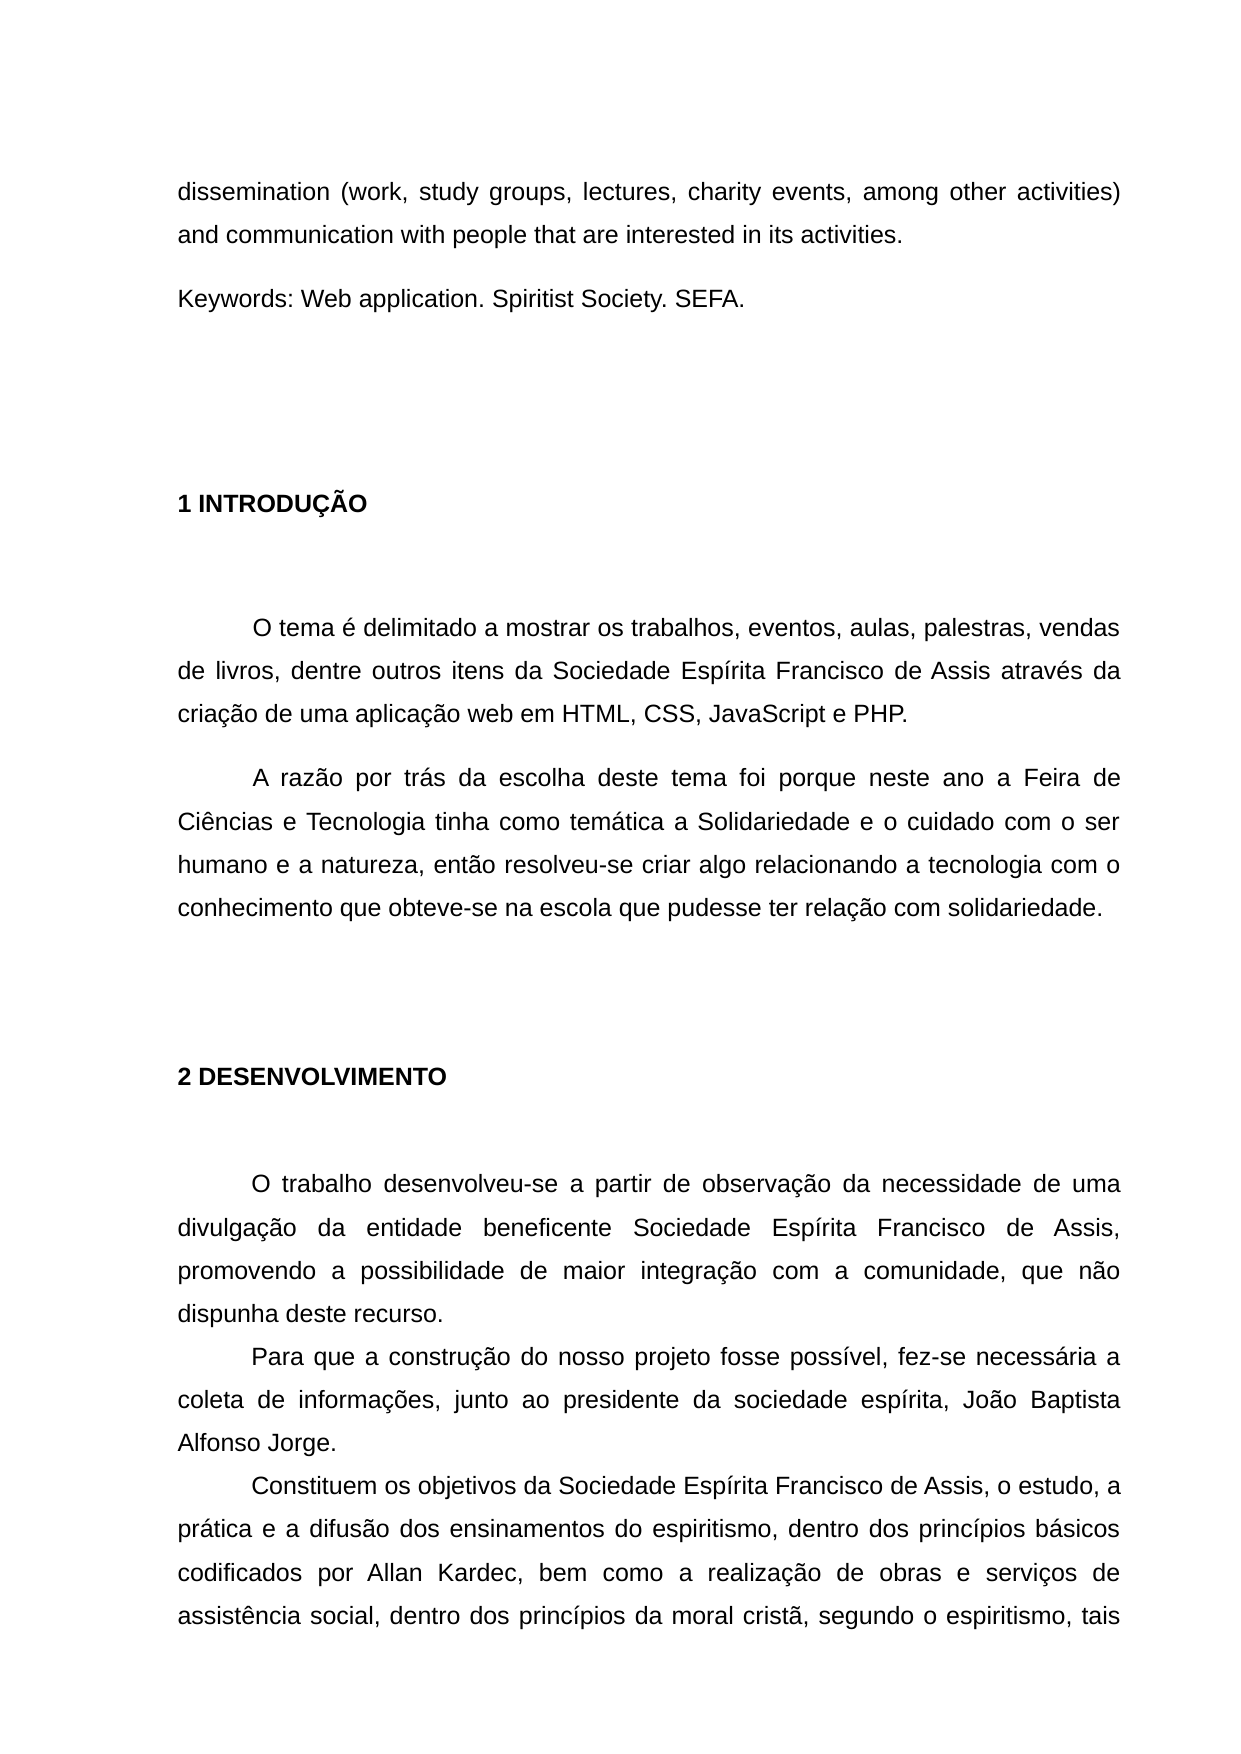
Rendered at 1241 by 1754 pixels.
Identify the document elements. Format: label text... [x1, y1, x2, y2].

text A razão por trás da escolha deste tema foi porque neste ano a Feira de Ciências e Tecnologia tinha como temática a Solidariedade e o cuidado com o ser humano e a natureza, então resolveu-se criar algo relacionando a tecnologia com o conhecimento que obteve-se na escola que pudesse ter relação com solidariedade. [177, 763, 1122, 922]
text O tema é delimitado a mostrar os trabalhos, eventos, aulas, palestras, vendas de livros, dentre outros itens da Sociedade Espírita Francisco de Assis através da criação de uma aplicação web em HTML, CSS, JavaScript e PHP. [177, 613, 1122, 728]
text 1 INTRODUÇÃO [177, 489, 1122, 518]
text O trabalho desenvolveu-se a partir de observação da necessidade de uma divulgação da entidade beneficente Sociedade Espírita Francisco de Assis, promovendo a possibilidade de maior integração com a comunidade, que não dispunha deste recurso. [177, 1169, 1122, 1327]
text Keywords: Web application. Spiritist Society. SEFA. [177, 284, 1122, 313]
text 2 DESENVOLVIMENTO [177, 1062, 1122, 1090]
text Para que a construção do nosso projeto fosse possível, fez-se necessária a coleta de informações, junto ao presidente da sociedade espírita, João Baptista Alfonso Jorge. [177, 1342, 1122, 1457]
text dissemination (work, study groups, lectures, charity events, among other activities) and communication with people that are interested in its activities. [177, 177, 1122, 249]
text Constituem os objetivos da Sociedade Espírita Francisco de Assis, o estudo, a prática e a difusão dos ensinamentos do espiritismo, dentro dos princípios básicos codificados por Allan Kardec, bem como a realização de obras e serviços de assistência social, dentro dos princípios da moral cristã, segundo o espiritismo, tais [177, 1471, 1122, 1629]
